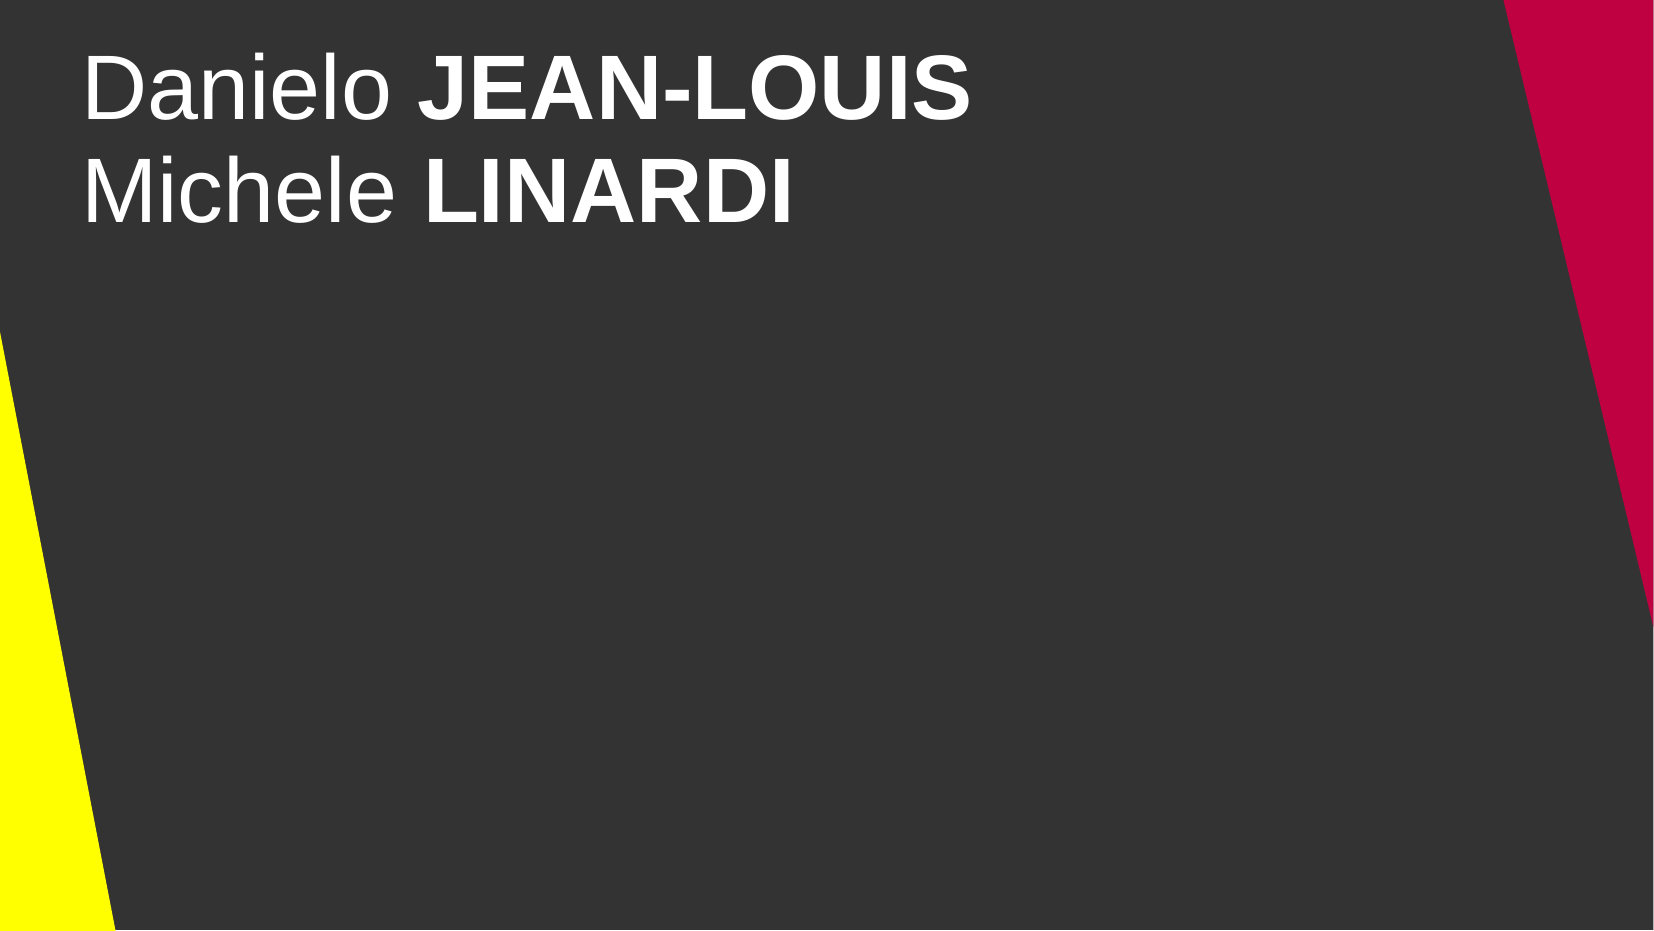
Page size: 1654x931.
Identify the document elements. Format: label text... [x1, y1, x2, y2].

text_box [1503, 0, 1654, 630]
text_box [0, 331, 116, 931]
text_box Danielo JEAN-LOUIS Michele LINARDI [81, 36, 1570, 758]
